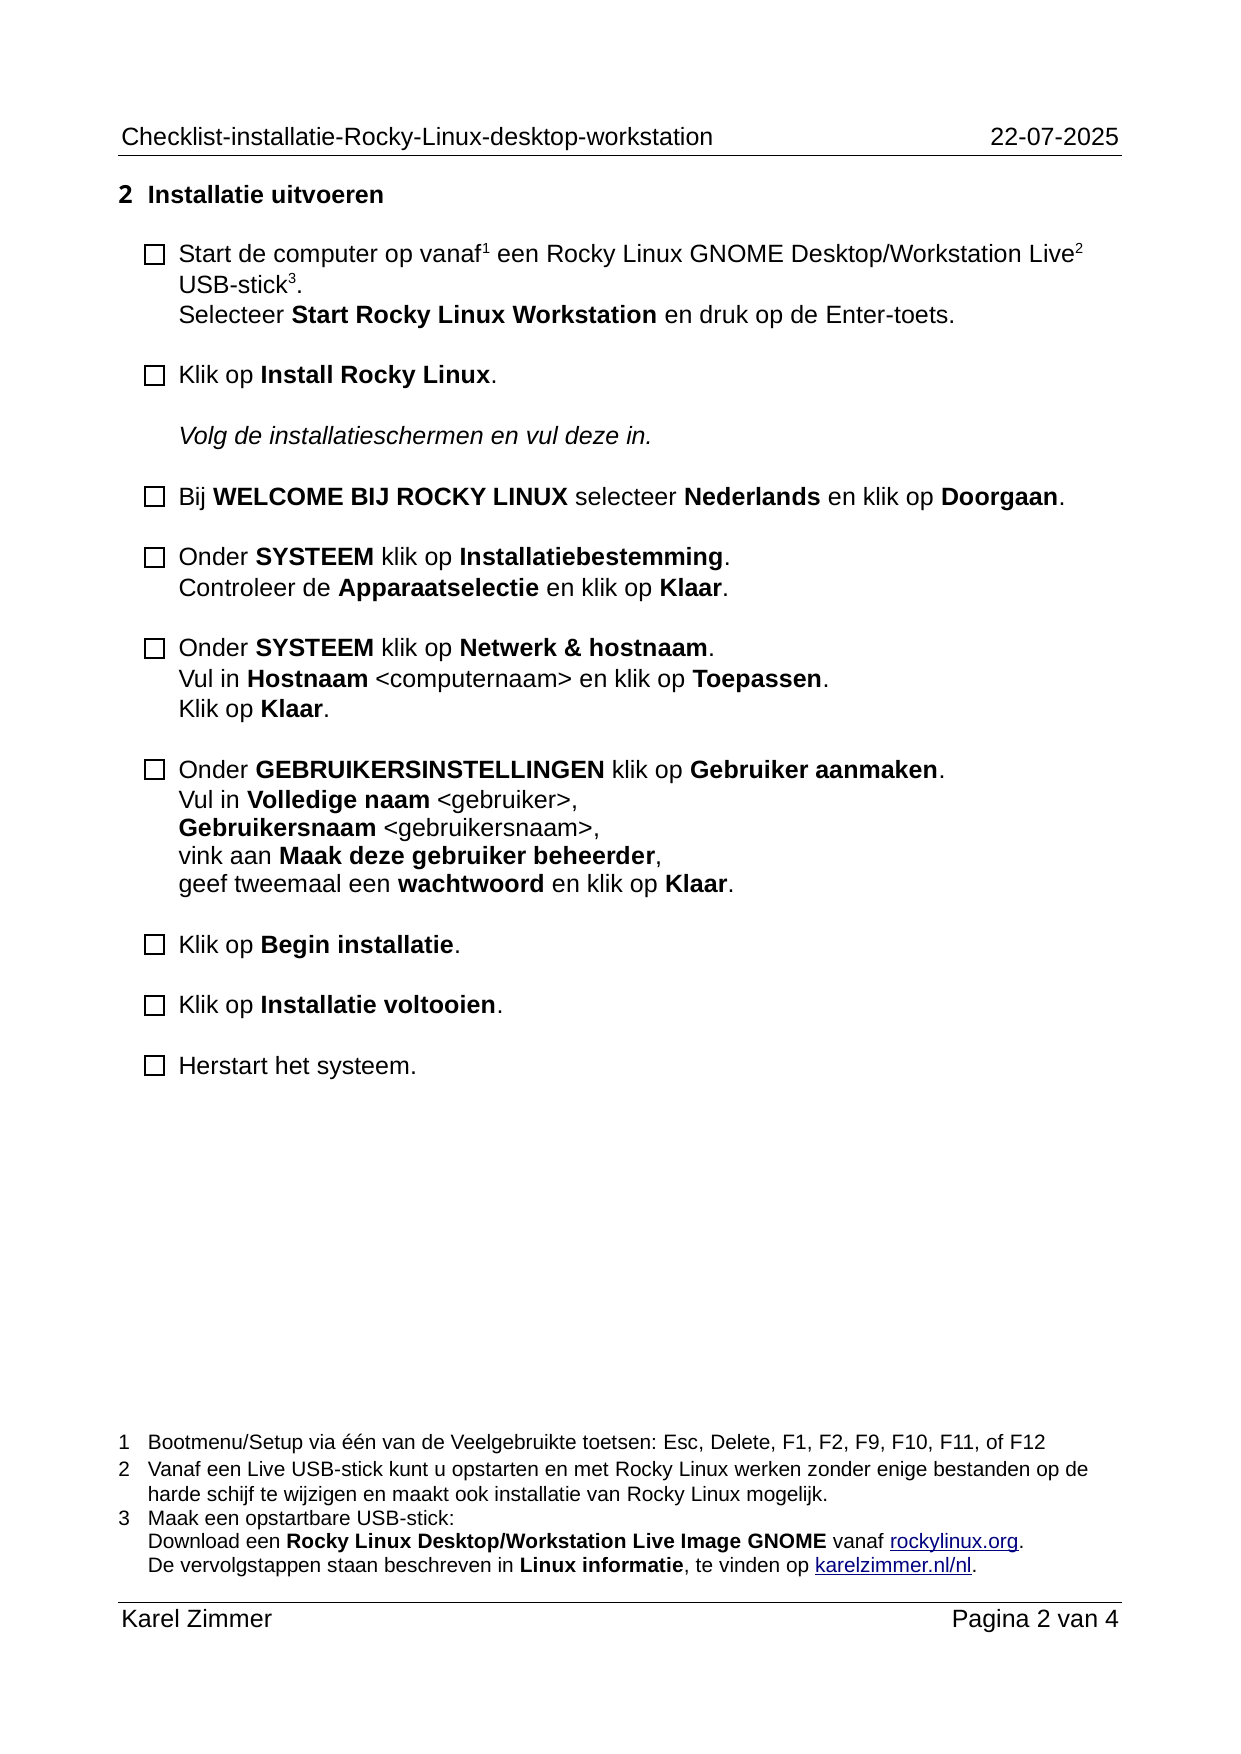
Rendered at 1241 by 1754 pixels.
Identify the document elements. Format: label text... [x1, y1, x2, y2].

table_cell [142, 694, 177, 724]
table_cell [142, 300, 177, 330]
table_cell Controleer de Apparaatselectie en klik op Klaar. [177, 573, 1122, 603]
table_cell [118, 633, 142, 663]
table_cell [118, 1020, 142, 1051]
table_header [118, 239, 142, 269]
table_cell [118, 573, 142, 603]
table_cell Klik op Install Rocky Linux. [177, 360, 1122, 391]
table_cell Onder SYSTEEM klik op Installatiebestemming. [177, 542, 1122, 572]
table_cell [177, 960, 1122, 990]
table_cell [177, 451, 1122, 482]
table_cell [142, 899, 177, 929]
table_cell [142, 451, 177, 482]
table_cell [142, 990, 177, 1020]
table_cell [118, 724, 142, 754]
table_cell [142, 269, 177, 300]
table_cell [177, 1020, 1122, 1051]
table_cell [118, 929, 142, 960]
table_cell [142, 1020, 177, 1051]
table_cell [118, 694, 142, 724]
table_cell [142, 603, 177, 633]
table_cell [118, 990, 142, 1020]
table_cell [142, 960, 177, 990]
table_cell Onder SYSTEEM klik op Netwerk & hostnaam. [177, 633, 1122, 663]
table_cell Vul in Hostnaam <computernaam> en klik op Toepassen. [177, 664, 1122, 694]
table_cell [142, 1051, 177, 1081]
table_cell [118, 1051, 142, 1081]
table_cell [177, 512, 1122, 542]
table_cell [142, 421, 177, 451]
table_cell [118, 899, 142, 929]
table_cell Onder GEBRUIKERSINSTELLINGEN klik op Gebruiker aanmaken. [177, 754, 1122, 785]
table_cell [142, 724, 177, 754]
table_cell [118, 754, 142, 785]
table_cell [142, 785, 177, 899]
table_cell [118, 512, 142, 542]
table_cell [177, 603, 1122, 633]
table_header [142, 239, 177, 269]
table_cell USB-stick. [177, 269, 1122, 300]
table_cell [118, 360, 142, 391]
table_cell Herstart het systeem. [177, 1051, 1122, 1081]
table_cell [118, 391, 142, 421]
table_cell [177, 899, 1122, 929]
table_cell [142, 542, 177, 572]
table_cell [118, 330, 142, 360]
table_cell [142, 664, 177, 694]
table_cell [118, 785, 142, 899]
table_cell [118, 421, 142, 451]
table_cell [118, 269, 142, 300]
table_cell Volg de installatieschermen en vul deze in. [177, 421, 1122, 451]
table_cell [177, 391, 1122, 421]
table_cell [142, 633, 177, 663]
table_cell [118, 300, 142, 330]
table_cell Vul in Volledige naam <gebruiker>, Gebruikersnaam <gebruikersnaam>, vink aan Maak deze gebruiker beheerder, geef tweemaal een wachtwoord en klik op Klaar. [177, 785, 1122, 899]
table_cell Bij WELCOME BIJ ROCKY LINUX selecteer Nederlands en klik op Doorgaan. [177, 482, 1122, 512]
table_cell [142, 754, 177, 785]
table_cell [118, 482, 142, 512]
table_cell [142, 573, 177, 603]
table_cell [142, 360, 177, 391]
table_cell [142, 482, 177, 512]
list Installatie uitvoeren [118, 177, 1122, 211]
table_cell [142, 330, 177, 360]
table_cell [142, 391, 177, 421]
table_cell [118, 664, 142, 694]
table_cell [177, 724, 1122, 754]
table_cell [118, 542, 142, 572]
table_cell Klik op Begin installatie. [177, 929, 1122, 960]
table_cell [118, 451, 142, 482]
table_cell Klik op Installatie voltooien. [177, 990, 1122, 1020]
table_cell Klik op Klaar. [177, 694, 1122, 724]
table_cell [118, 960, 142, 990]
table_cell [118, 603, 142, 633]
table_cell [142, 512, 177, 542]
table_cell Selecteer Start Rocky Linux Workstation en druk op de Enter-toets. [177, 300, 1122, 330]
table_cell [177, 330, 1122, 360]
table_header Start de computer op vanaf een Rocky Linux GNOME Desktop/Workstation Live [177, 239, 1122, 269]
table_cell [142, 929, 177, 960]
